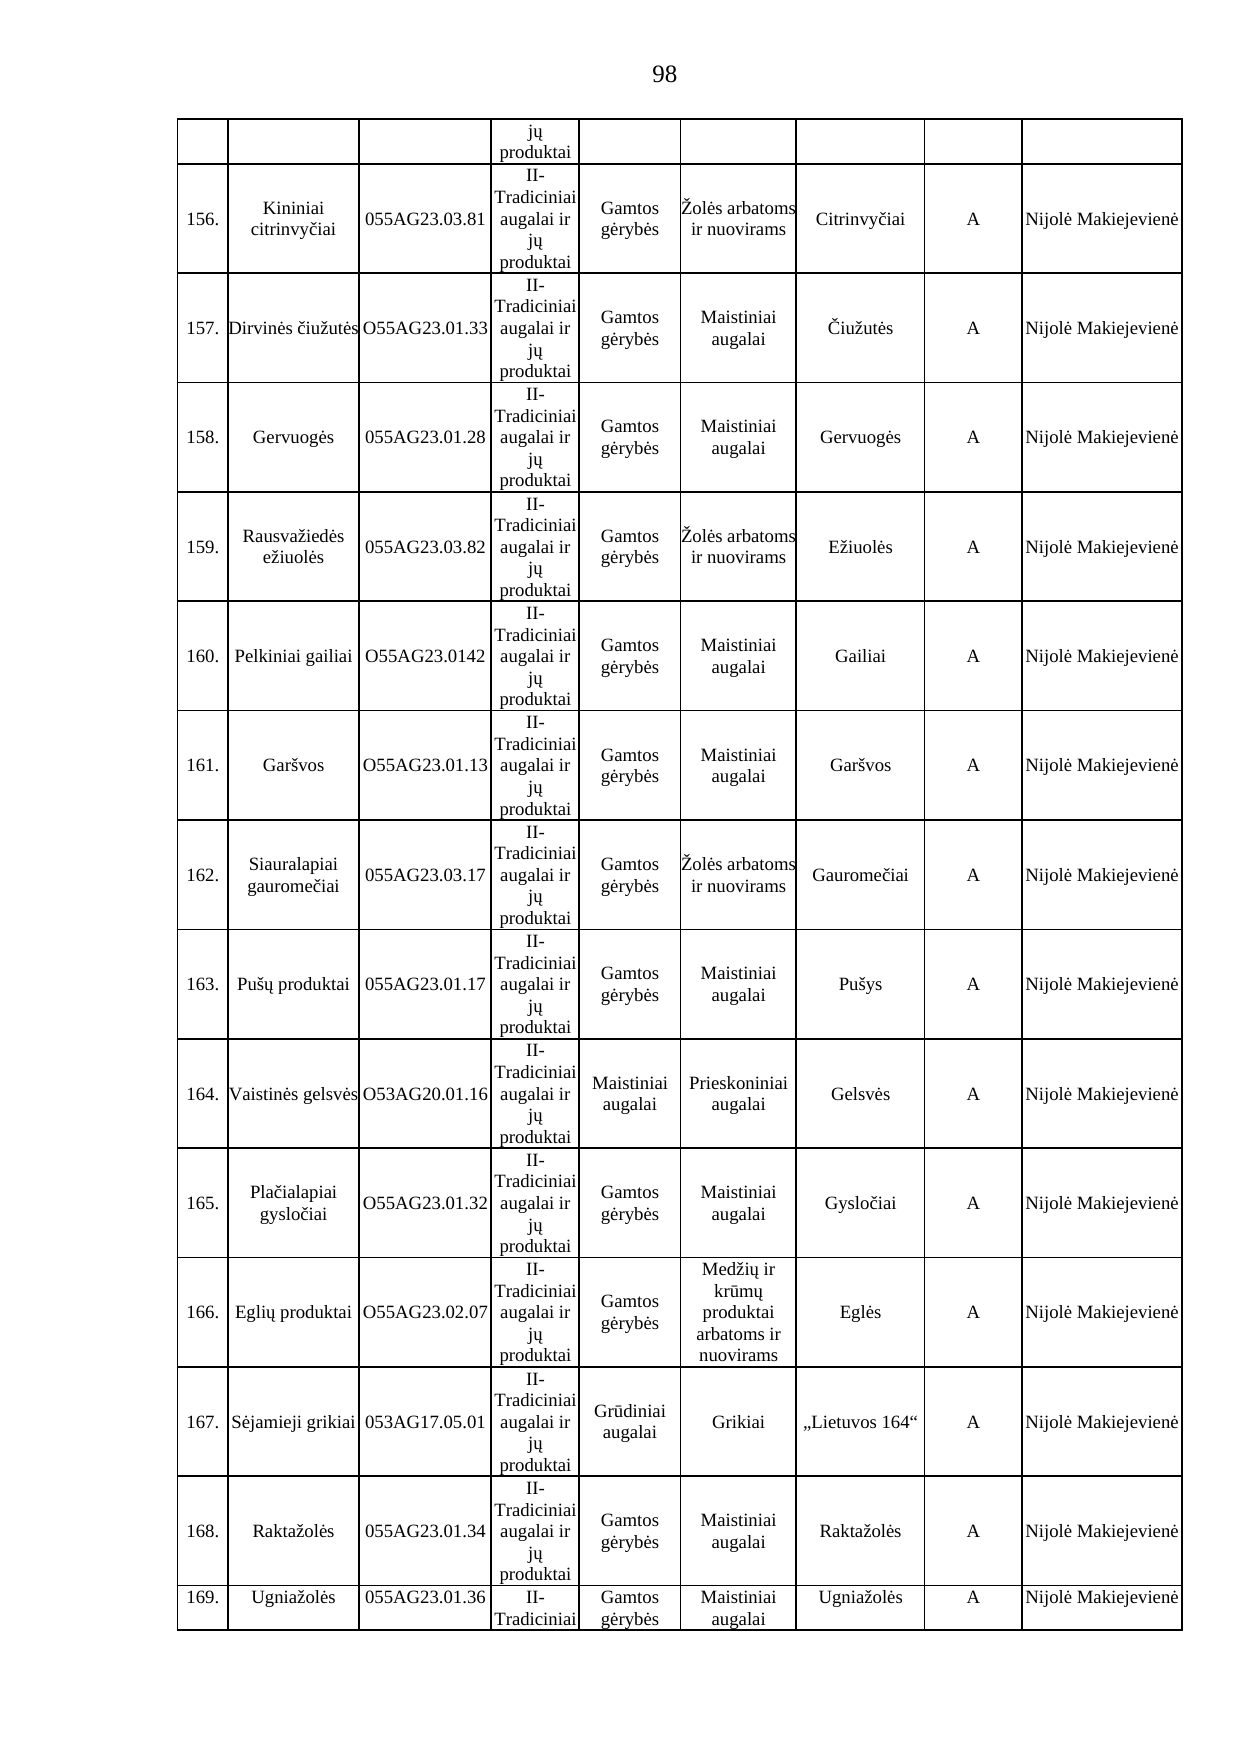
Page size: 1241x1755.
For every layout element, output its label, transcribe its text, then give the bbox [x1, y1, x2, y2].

table_cell Pušys [797, 930, 924, 1038]
table_cell A [925, 1258, 1021, 1366]
table_cell A [925, 493, 1021, 600]
table_cell Maistiniai augalai [580, 1040, 680, 1147]
table_cell II-Tradiciniai augalai ir jų produktai [492, 930, 578, 1038]
table_cell II-Tradiciniai augalai ir jų produktai [492, 602, 578, 710]
table_cell Nijolė Makiejevienė [1023, 1149, 1181, 1257]
table_cell II-Tradiciniai augalai ir jų produktai [492, 1258, 578, 1366]
table_cell Gamtos gėrybės [580, 383, 680, 491]
table_cell Gamtos gėrybės [580, 1477, 680, 1585]
table_cell II-Tradiciniai [492, 1586, 578, 1629]
table_cell Ugniažolės [229, 1586, 358, 1629]
table_cell [1023, 120, 1181, 163]
table_cell Grūdiniai augalai [580, 1368, 680, 1475]
table_cell Maistiniai augalai [681, 930, 795, 1038]
table_cell II-Tradiciniai augalai ir jų produktai [492, 1368, 578, 1475]
table_cell Gamtos gėrybės [580, 1149, 680, 1257]
table_cell Gervuogės [797, 383, 924, 491]
table_cell Nijolė Makiejevienė [1023, 1477, 1181, 1585]
table_cell Maistiniai augalai [681, 602, 795, 710]
table_cell Kininiai citrinvyčiai [229, 165, 358, 272]
table_cell 160. [178, 602, 227, 710]
table_cell 169. [178, 1586, 227, 1629]
table_cell Maistiniai augalai [681, 1586, 795, 1629]
table_cell Gysločiai [797, 1149, 924, 1257]
table_cell 055AG23.03.81 [360, 165, 490, 272]
table_cell Žolės arbatoms ir nuovirams [681, 493, 795, 600]
table_cell Eglės [797, 1258, 924, 1366]
table_cell [681, 120, 795, 163]
table_cell 158. [178, 383, 227, 491]
table_cell A [925, 383, 1021, 491]
table_cell Nijolė Makiejevienė [1023, 383, 1181, 491]
table_cell Medžių ir krūmų produktai arbatoms ir nuovirams [681, 1258, 795, 1366]
table_cell Garšvos [797, 711, 924, 819]
table_cell Citrinvyčiai [797, 165, 924, 272]
table_cell 167. [178, 1368, 227, 1475]
table_cell Gamtos gėrybės [580, 602, 680, 710]
table_cell Ežiuolės [797, 493, 924, 600]
table_cell 159. [178, 493, 227, 600]
table_cell Gamtos gėrybės [580, 711, 680, 819]
table_cell O55AG23.02.07 [360, 1258, 490, 1366]
table_cell Ugniažolės [797, 1586, 924, 1629]
table_cell Gamtos gėrybės [580, 274, 680, 382]
table_cell Gamtos gėrybės [580, 821, 680, 928]
table_cell O55AG23.01.33 [360, 274, 490, 382]
table_cell Gamtos gėrybės [580, 1258, 680, 1366]
table_cell A [925, 1149, 1021, 1257]
table_cell O55AG23.01.13 [360, 711, 490, 819]
table_cell A [925, 1586, 1021, 1629]
table_cell Nijolė Makiejevienė [1023, 274, 1181, 382]
table_cell 164. [178, 1040, 227, 1147]
table_cell 055AG23.03.82 [360, 493, 490, 600]
table_cell jų produktai [492, 120, 578, 163]
table_cell II-Tradiciniai augalai ir jų produktai [492, 1477, 578, 1585]
table_cell Nijolė Makiejevienė [1023, 493, 1181, 600]
table_cell Maistiniai augalai [681, 1149, 795, 1257]
table_cell 165. [178, 1149, 227, 1257]
table_cell 166. [178, 1258, 227, 1366]
table_cell A [925, 274, 1021, 382]
table_cell A [925, 821, 1021, 928]
table_cell 055AG23.01.34 [360, 1477, 490, 1585]
table_cell Nijolė Makiejevienė [1023, 1258, 1181, 1366]
table_cell O53AG20.01.16 [360, 1040, 490, 1147]
table_cell Rausvažiedės ežiuolės [229, 493, 358, 600]
table_cell 163. [178, 930, 227, 1038]
table_cell Gelsvės [797, 1040, 924, 1147]
table_cell 157. [178, 274, 227, 382]
table_cell Vaistinės gelsvės [229, 1040, 358, 1147]
table_cell Gamtos gėrybės [580, 930, 680, 1038]
table_cell O55AG23.0142 [360, 602, 490, 710]
table_cell Grikiai [681, 1368, 795, 1475]
table_cell Gamtos gėrybės [580, 493, 680, 600]
table_cell A [925, 165, 1021, 272]
table_cell Dirvinės čiužutės [229, 274, 358, 382]
table_cell Maistiniai augalai [681, 274, 795, 382]
table_cell II-Tradiciniai augalai ir jų produktai [492, 383, 578, 491]
table_cell Nijolė Makiejevienė [1023, 1586, 1181, 1629]
table_cell Nijolė Makiejevienė [1023, 711, 1181, 819]
table_cell 055AG23.01.28 [360, 383, 490, 491]
table_cell O55AG23.01.32 [360, 1149, 490, 1257]
table_cell [360, 120, 490, 163]
table_cell Pelkiniai gailiai [229, 602, 358, 710]
table_cell Plačialapiai gysločiai [229, 1149, 358, 1257]
table_cell Maistiniai augalai [681, 711, 795, 819]
table_cell Nijolė Makiejevienė [1023, 165, 1181, 272]
table_cell A [925, 711, 1021, 819]
table_cell Pušų produktai [229, 930, 358, 1038]
table_cell Gervuogės [229, 383, 358, 491]
table_cell 156. [178, 165, 227, 272]
table_cell Nijolė Makiejevienė [1023, 1040, 1181, 1147]
table_cell Nijolė Makiejevienė [1023, 821, 1181, 928]
table_cell 168. [178, 1477, 227, 1585]
table_cell Žolės arbatoms ir nuovirams [681, 165, 795, 272]
table_cell 055AG23.01.36 [360, 1586, 490, 1629]
table_cell II-Tradiciniai augalai ir jų produktai [492, 711, 578, 819]
table_cell II-Tradiciniai augalai ir jų produktai [492, 274, 578, 382]
table_cell II-Tradiciniai augalai ir jų produktai [492, 493, 578, 600]
table_cell [580, 120, 680, 163]
table_cell Raktažolės [797, 1477, 924, 1585]
table_cell 055AG23.01.17 [360, 930, 490, 1038]
table_cell Sėjamieji grikiai [229, 1368, 358, 1475]
table_cell [797, 120, 924, 163]
table_cell A [925, 1368, 1021, 1475]
table_cell II-Tradiciniai augalai ir jų produktai [492, 1040, 578, 1147]
table_cell 161. [178, 711, 227, 819]
table_cell Siauralapiai gauromečiai [229, 821, 358, 928]
table_cell A [925, 930, 1021, 1038]
table_cell Gauromečiai [797, 821, 924, 928]
table_cell Gailiai [797, 602, 924, 710]
table_cell Prieskoniniai augalai [681, 1040, 795, 1147]
table_cell II-Tradiciniai augalai ir jų produktai [492, 821, 578, 928]
table_cell II-Tradiciniai augalai ir jų produktai [492, 1149, 578, 1257]
table_cell 053AG17.05.01 [360, 1368, 490, 1475]
table_cell Žolės arbatoms ir nuovirams [681, 821, 795, 928]
table_cell A [925, 602, 1021, 710]
table_cell Čiužutės [797, 274, 924, 382]
table_cell Maistiniai augalai [681, 383, 795, 491]
table_cell Maistiniai augalai [681, 1477, 795, 1585]
table_cell II-Tradiciniai augalai ir jų produktai [492, 165, 578, 272]
table_cell [229, 120, 358, 163]
table_cell Nijolė Makiejevienė [1023, 1368, 1181, 1475]
table_cell 055AG23.03.17 [360, 821, 490, 928]
table_cell „Lietuvos 164“ [797, 1368, 924, 1475]
table_cell Nijolė Makiejevienė [1023, 930, 1181, 1038]
table_cell [178, 120, 227, 163]
table_cell 162. [178, 821, 227, 928]
table_cell Garšvos [229, 711, 358, 819]
table_cell Nijolė Makiejevienė [1023, 602, 1181, 710]
table_cell [925, 120, 1021, 163]
table_cell A [925, 1040, 1021, 1147]
table_cell A [925, 1477, 1021, 1585]
table_cell Raktažolės [229, 1477, 358, 1585]
table_cell Eglių produktai [229, 1258, 358, 1366]
table_cell Gamtos gėrybės [580, 1586, 680, 1629]
table_cell Gamtos gėrybės [580, 165, 680, 272]
